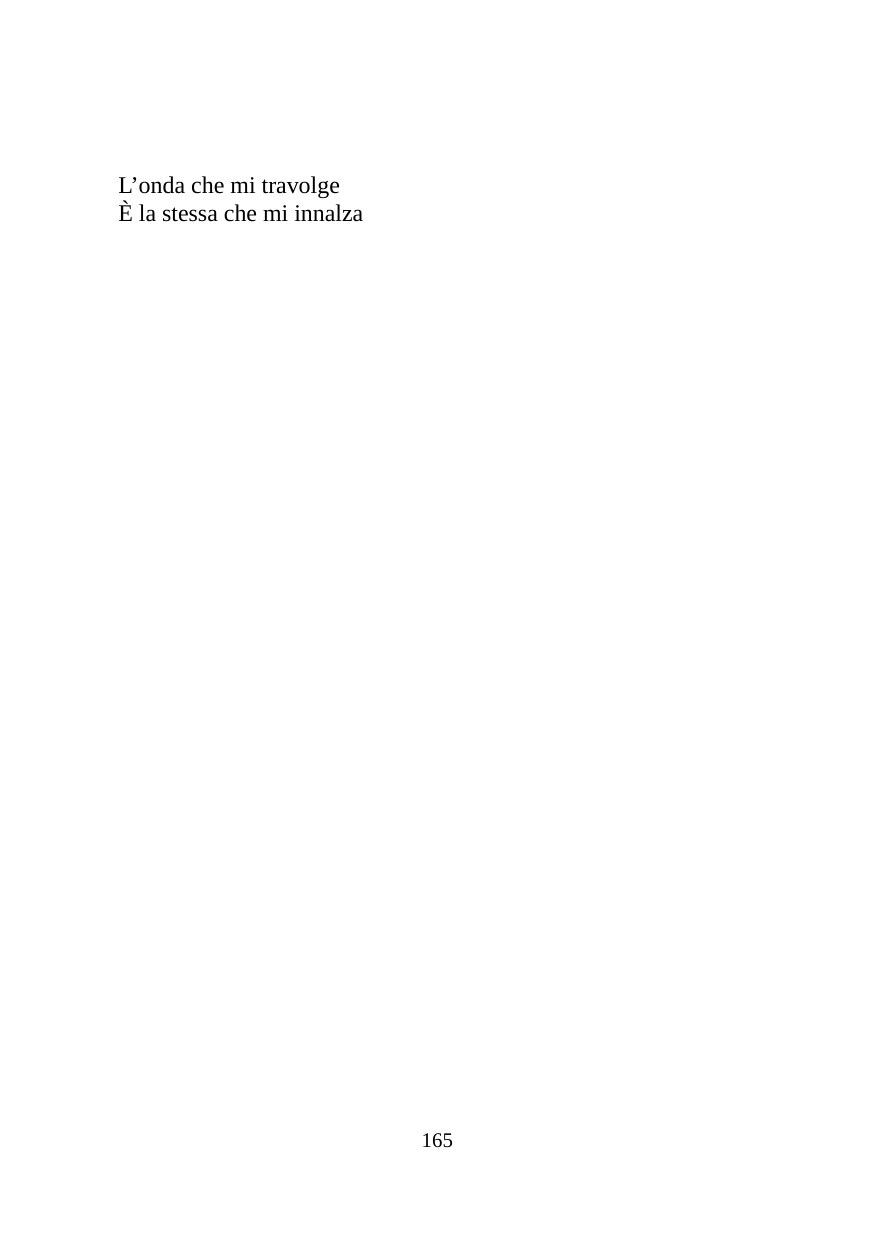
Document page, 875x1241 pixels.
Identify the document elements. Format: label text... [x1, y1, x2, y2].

text L’onda che mi travolge [88, 171, 786, 199]
text È la stessa che mi innalza [88, 199, 786, 227]
